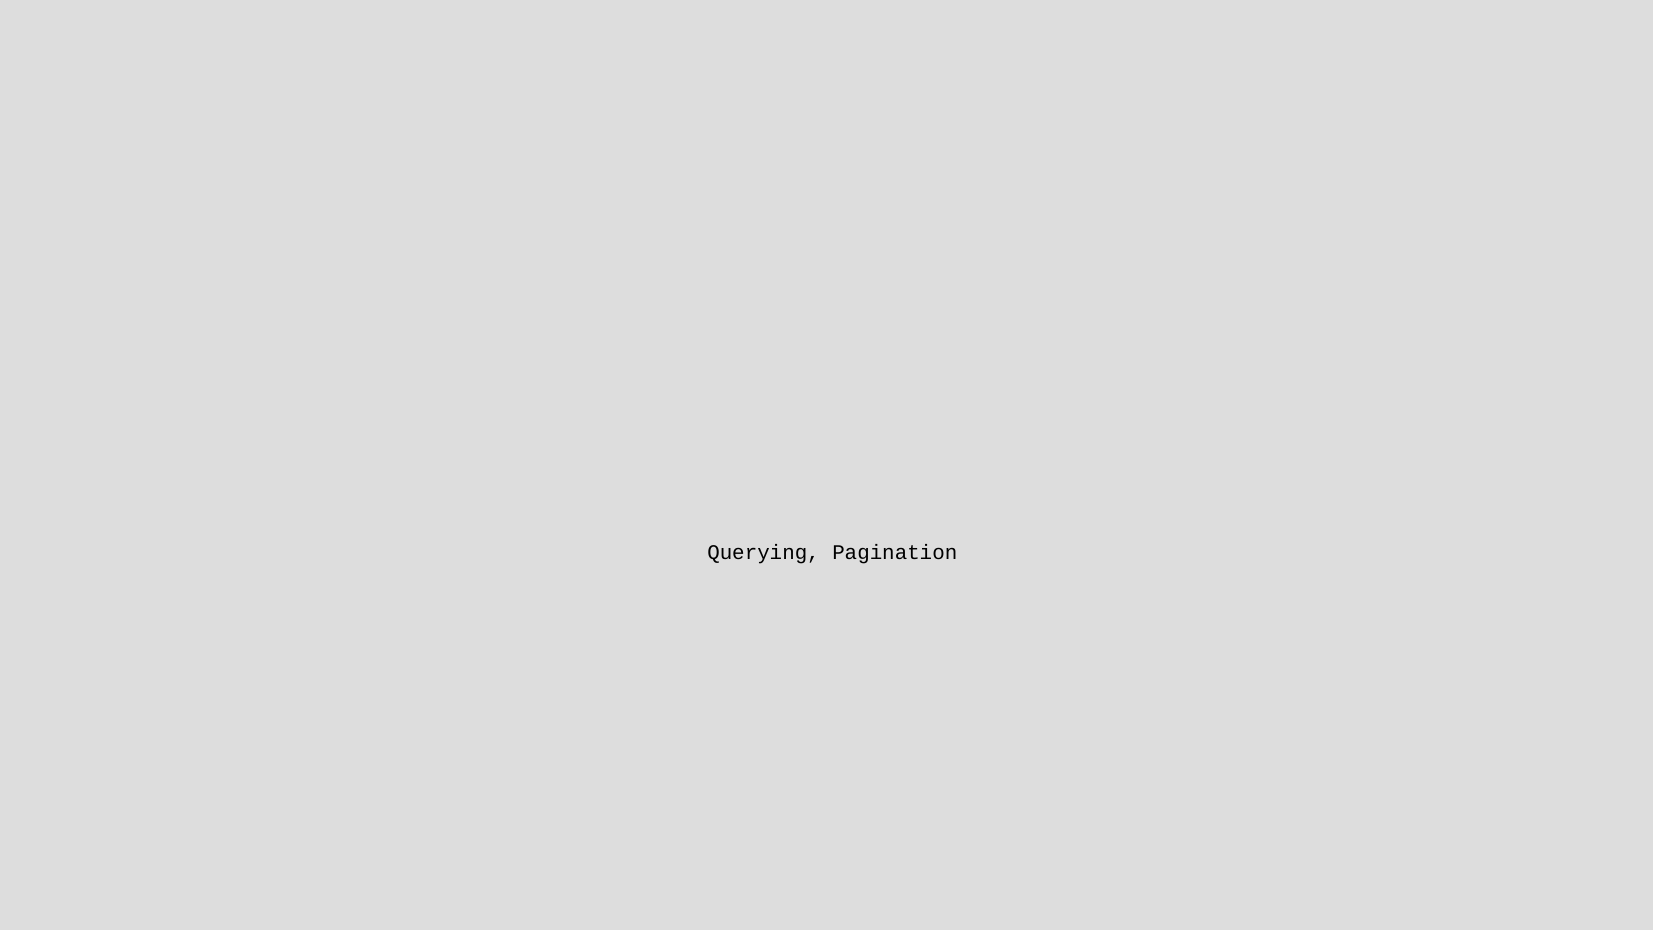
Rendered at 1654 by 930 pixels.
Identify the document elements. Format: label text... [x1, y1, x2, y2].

text_box Querying, Pagination [692, 534, 972, 597]
